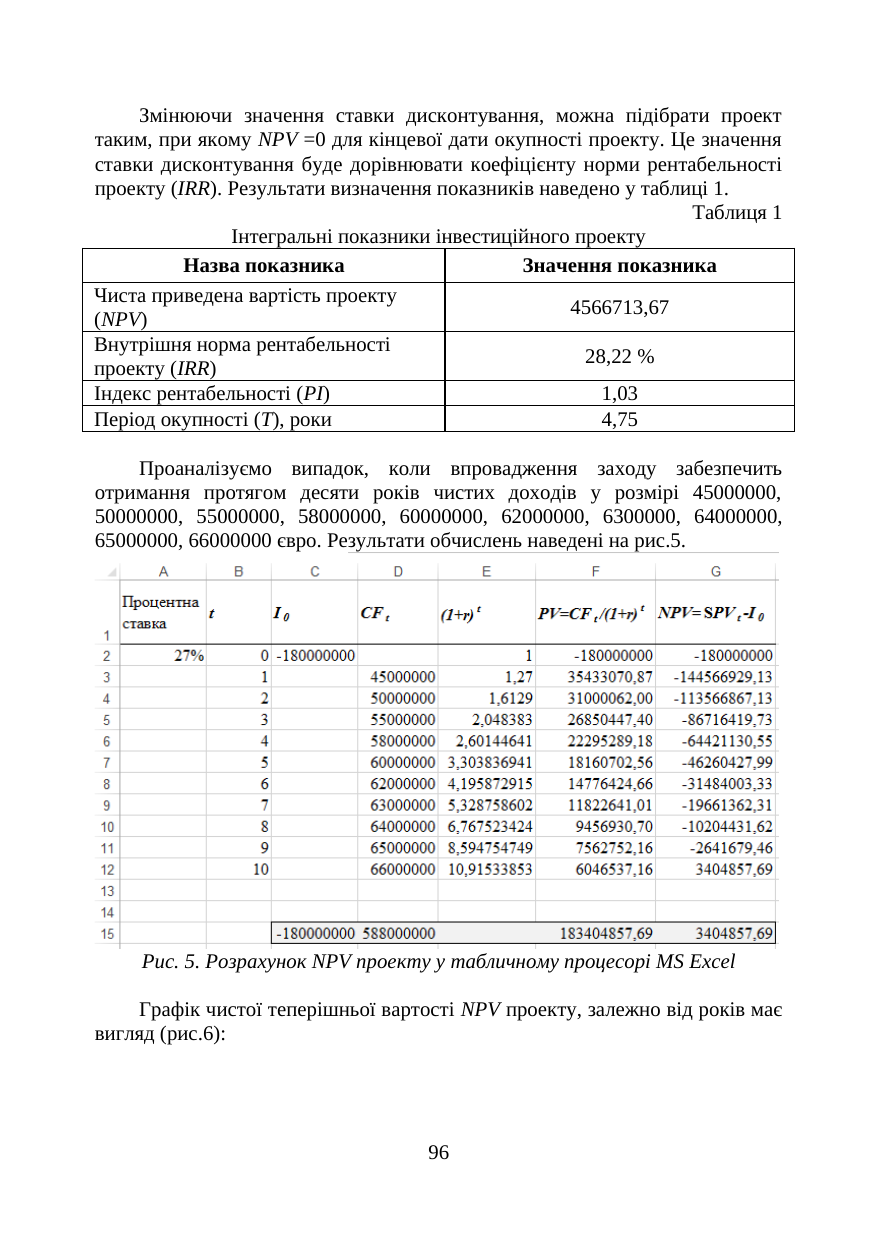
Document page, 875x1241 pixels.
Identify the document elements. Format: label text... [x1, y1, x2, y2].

text Рис. 5. Розрахунок NPV проекту у табличному процесорі MS Excel [94, 949, 782, 973]
table_cell Чиста приведена вартість проекту (NPV) [83, 283, 444, 331]
table_cell 28,22 % [446, 332, 794, 380]
table_cell Внутрішня норма рентабельності проекту (IRR) [83, 332, 444, 380]
table_cell Період окупності (T), роки [83, 406, 444, 431]
table_header Назва показника [83, 249, 444, 282]
table_cell 4,75 [446, 406, 794, 431]
text Графік чистої теперішньої вартості NPV проекту, залежно від років має вигляд (рис.6): [94, 997, 782, 1045]
text Змінюючи значення ставки дисконтування, можна підібрати проект таким, при якому NPV =0 для кінцевої дати окупності проекту. Це значення ставки дисконтування буде дорівнювати коефіцієнту норми рентабельності проекту (IRR). Результати визначення показників наведено у таблиці 1. [94, 103, 782, 199]
picture [94, 552, 779, 949]
text Інтегральні показники інвестиційного проекту [94, 224, 782, 248]
table_cell 1,03 [446, 381, 794, 405]
table_cell 4566713,67 [446, 283, 794, 331]
table_header Значення показника [446, 249, 794, 282]
text Проаналізуємо випадок, коли впровадження заходу забезпечить отримання протягом десяти років чистих доходів у розмірі 45000000, 50000000, 55000000, 58000000, 60000000, 62000000, 6300000, 64000000, 65000000, 66000000 євро. Результати обчислень наведені на рис.5. [94, 456, 782, 552]
text Таблиця 1 [94, 199, 782, 224]
table_cell Індекс рентабельності (PI) [83, 381, 444, 405]
